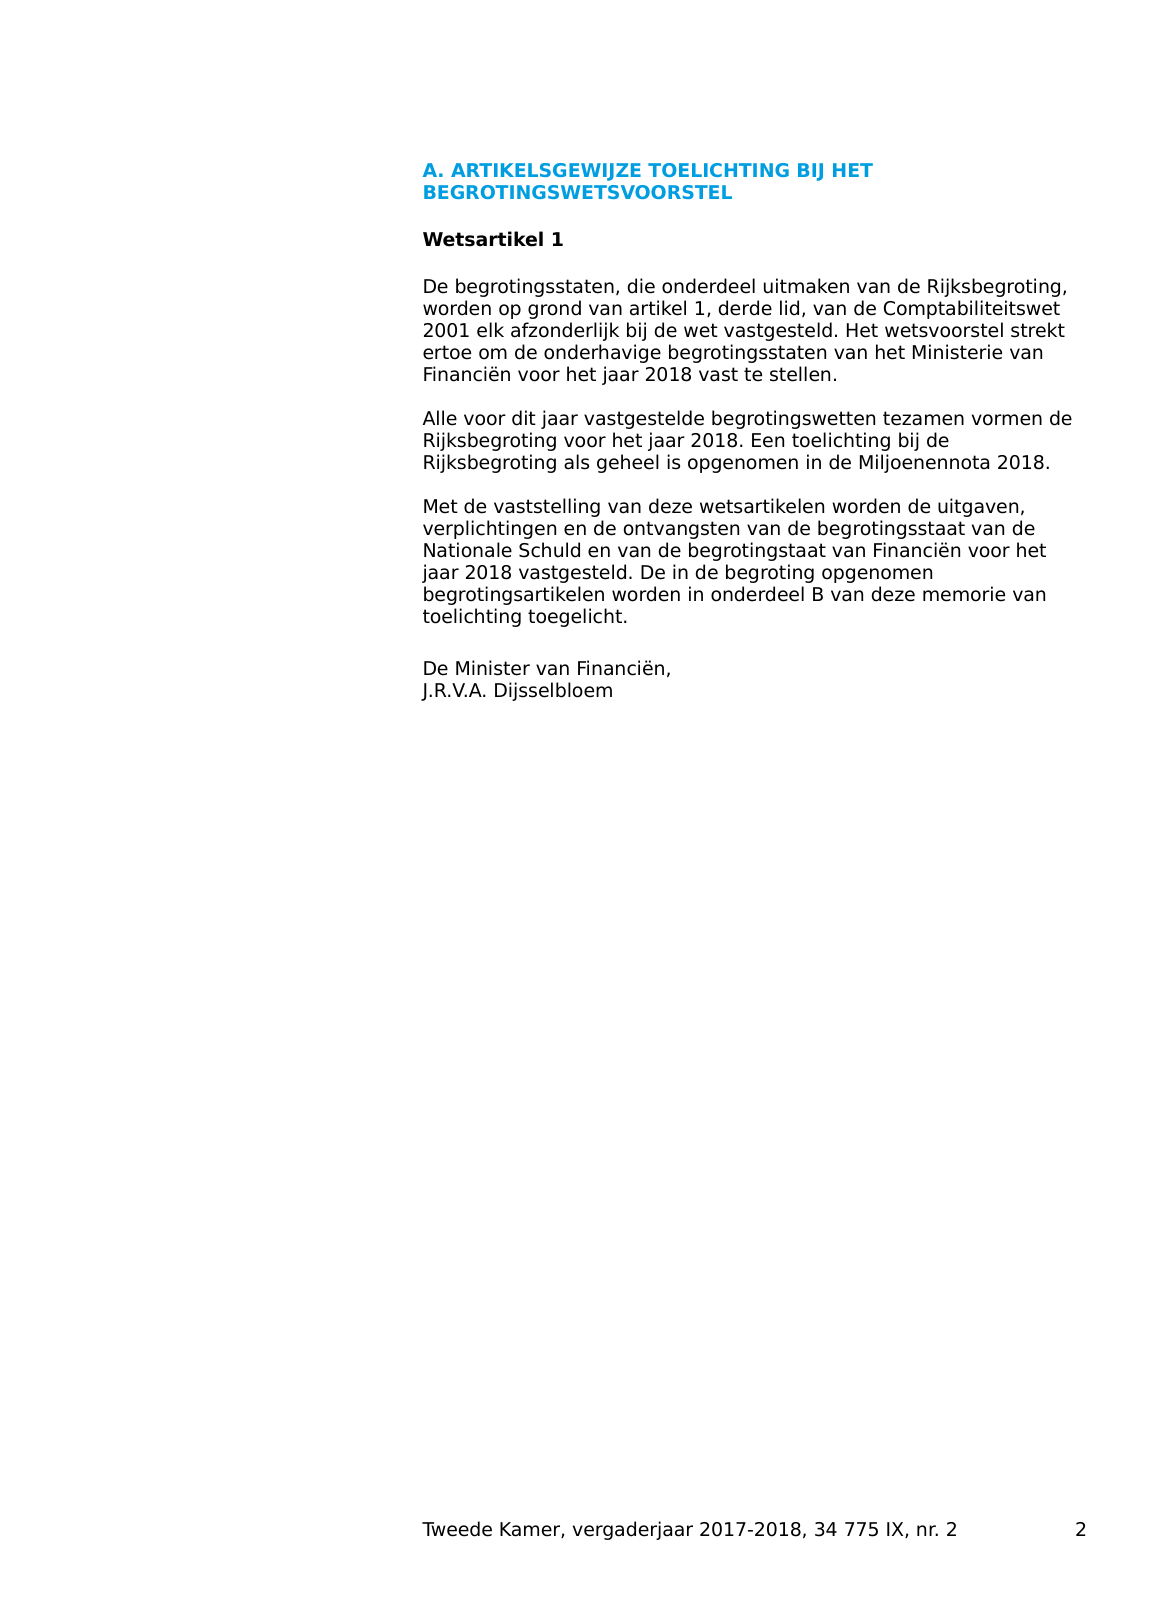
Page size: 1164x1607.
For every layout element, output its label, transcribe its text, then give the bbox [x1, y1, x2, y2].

text Met de vaststelling van deze wetsartikelen worden de uitgaven, verplichtingen en de ontvangsten van de begrotingsstaat van de Nationale Schuld en van de begrotingstaat van Financiën voor het jaar 2018 vastgesteld. De in de begroting opgenomen begrotingsartikelen worden in onderdeel B van deze memorie van toelichting toegelicht. [422, 496, 1087, 628]
text De begrotingsstaten, die onderdeel uitmaken van de Rijksbegroting, worden op grond van artikel 1, derde lid, van de Comptabiliteitswet 2001 elk afzonderlijk bij de wet vastgesteld. Het wetsvoorstel strekt ertoe om de onderhavige begrotingsstaten van het Ministerie van Financiën voor het jaar 2018 vast te stellen. [422, 276, 1087, 386]
text De Minister van Financiën, J.R.V.A. Dijsselbloem [422, 658, 1087, 702]
subtitle A. ARTIKELSGEWIJZE TOELICHTING BIJ HET BEGROTINGSWETSVOORSTEL [422, 160, 1087, 204]
subtitle Wetsartikel 1 [422, 229, 1087, 251]
text Alle voor dit jaar vastgestelde begrotingswetten tezamen vormen de Rijksbegroting voor het jaar 2018. Een toelichting bij de Rijksbegroting als geheel is opgenomen in de Miljoenennota 2018. [422, 408, 1087, 474]
